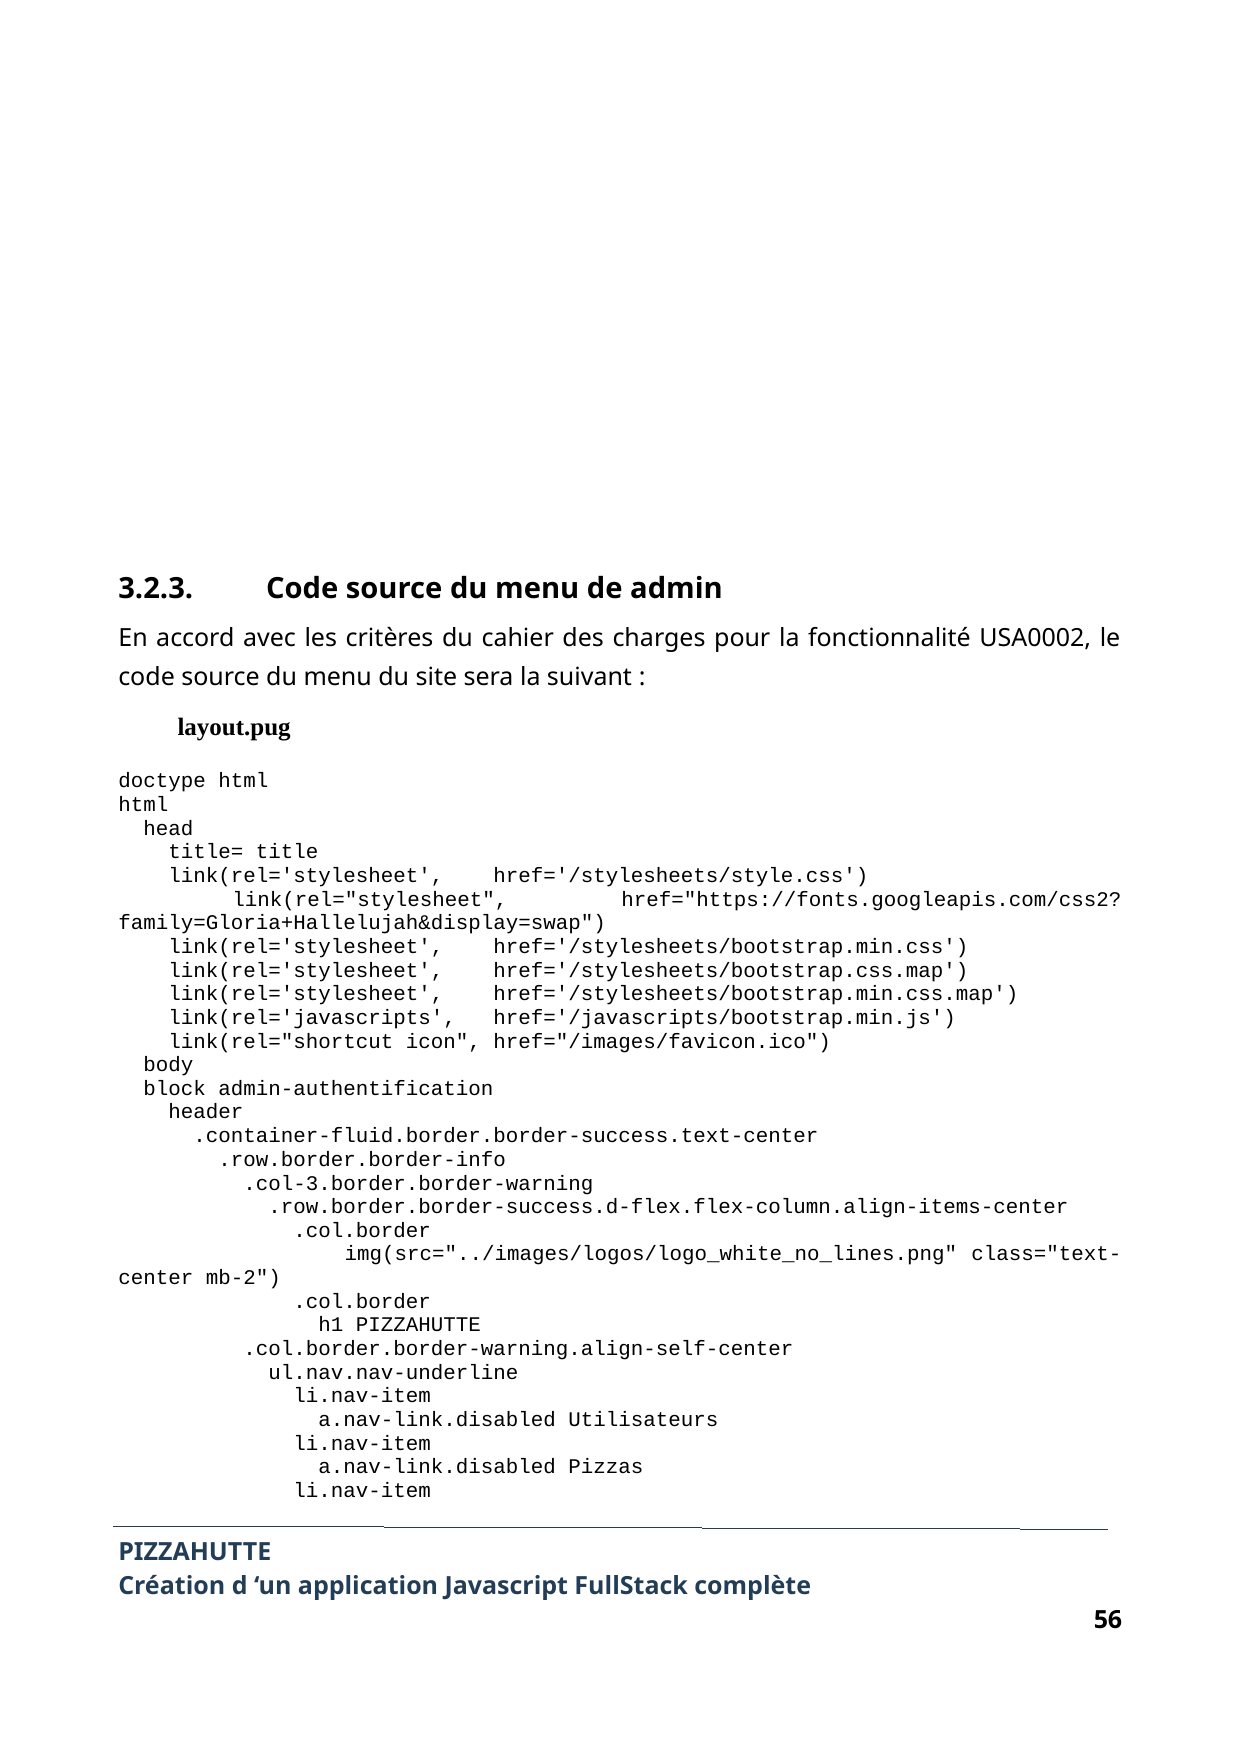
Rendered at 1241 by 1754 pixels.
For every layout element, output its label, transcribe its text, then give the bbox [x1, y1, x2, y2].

text .col.border [118, 1220, 1122, 1243]
text title= title [118, 841, 1122, 865]
text doctype html [118, 771, 1122, 794]
text link(rel="stylesheet", href="https://fonts.googleapis.com/css2?family=Gloria+Hallelujah&display=swap") [118, 889, 1122, 936]
text link(rel='javascripts', href='/javascripts/bootstrap.min.js') [118, 1007, 1122, 1031]
text img(src="../images/logos/logo_white_no_lines.png" class="text-center mb-2") [118, 1243, 1122, 1291]
text link(rel="shortcut icon", href="/images/favicon.ico") [118, 1031, 1122, 1054]
text a.nav-link.disabled Pizzas [118, 1456, 1122, 1480]
text En accord avec les critères du cahier des charges pour la fonctionnalité USA0002, le code source du menu du site sera la suivant : [118, 619, 1122, 693]
text li.nav-item [118, 1385, 1122, 1409]
text .col-3.border.border-warning [118, 1172, 1122, 1196]
text a.nav-link.disabled Utilisateurs [118, 1409, 1122, 1433]
text link(rel='stylesheet', href='/stylesheets/style.css') [118, 865, 1122, 889]
text h1 PIZZAHUTTE [118, 1314, 1122, 1338]
text block admin-authentification [118, 1078, 1122, 1102]
text header [118, 1102, 1122, 1125]
text .row.border.border-info [118, 1149, 1122, 1172]
text li.nav-item [118, 1433, 1122, 1456]
text link(rel='stylesheet', href='/stylesheets/bootstrap.min.css') [118, 936, 1122, 960]
text html [118, 794, 1122, 818]
text .container-fluid.border.border-success.text-center [118, 1125, 1122, 1149]
text link(rel='stylesheet', href='/stylesheets/bootstrap.css.map') [118, 960, 1122, 983]
text head [118, 818, 1122, 841]
text li.nav-item [118, 1480, 1122, 1503]
text .col.border [118, 1291, 1122, 1314]
text body [118, 1054, 1122, 1078]
subtitle Code source du menu de admin [118, 567, 1122, 607]
text ul.nav.nav-underline [118, 1362, 1122, 1385]
text link(rel='stylesheet', href='/stylesheets/bootstrap.min.css.map') [118, 983, 1122, 1007]
text .row.border.border-success.d-flex.flex-column.align-items-center [118, 1196, 1122, 1220]
text layout.pug [177, 712, 1063, 741]
text .col.border.border-warning.align-self-center [118, 1338, 1122, 1362]
